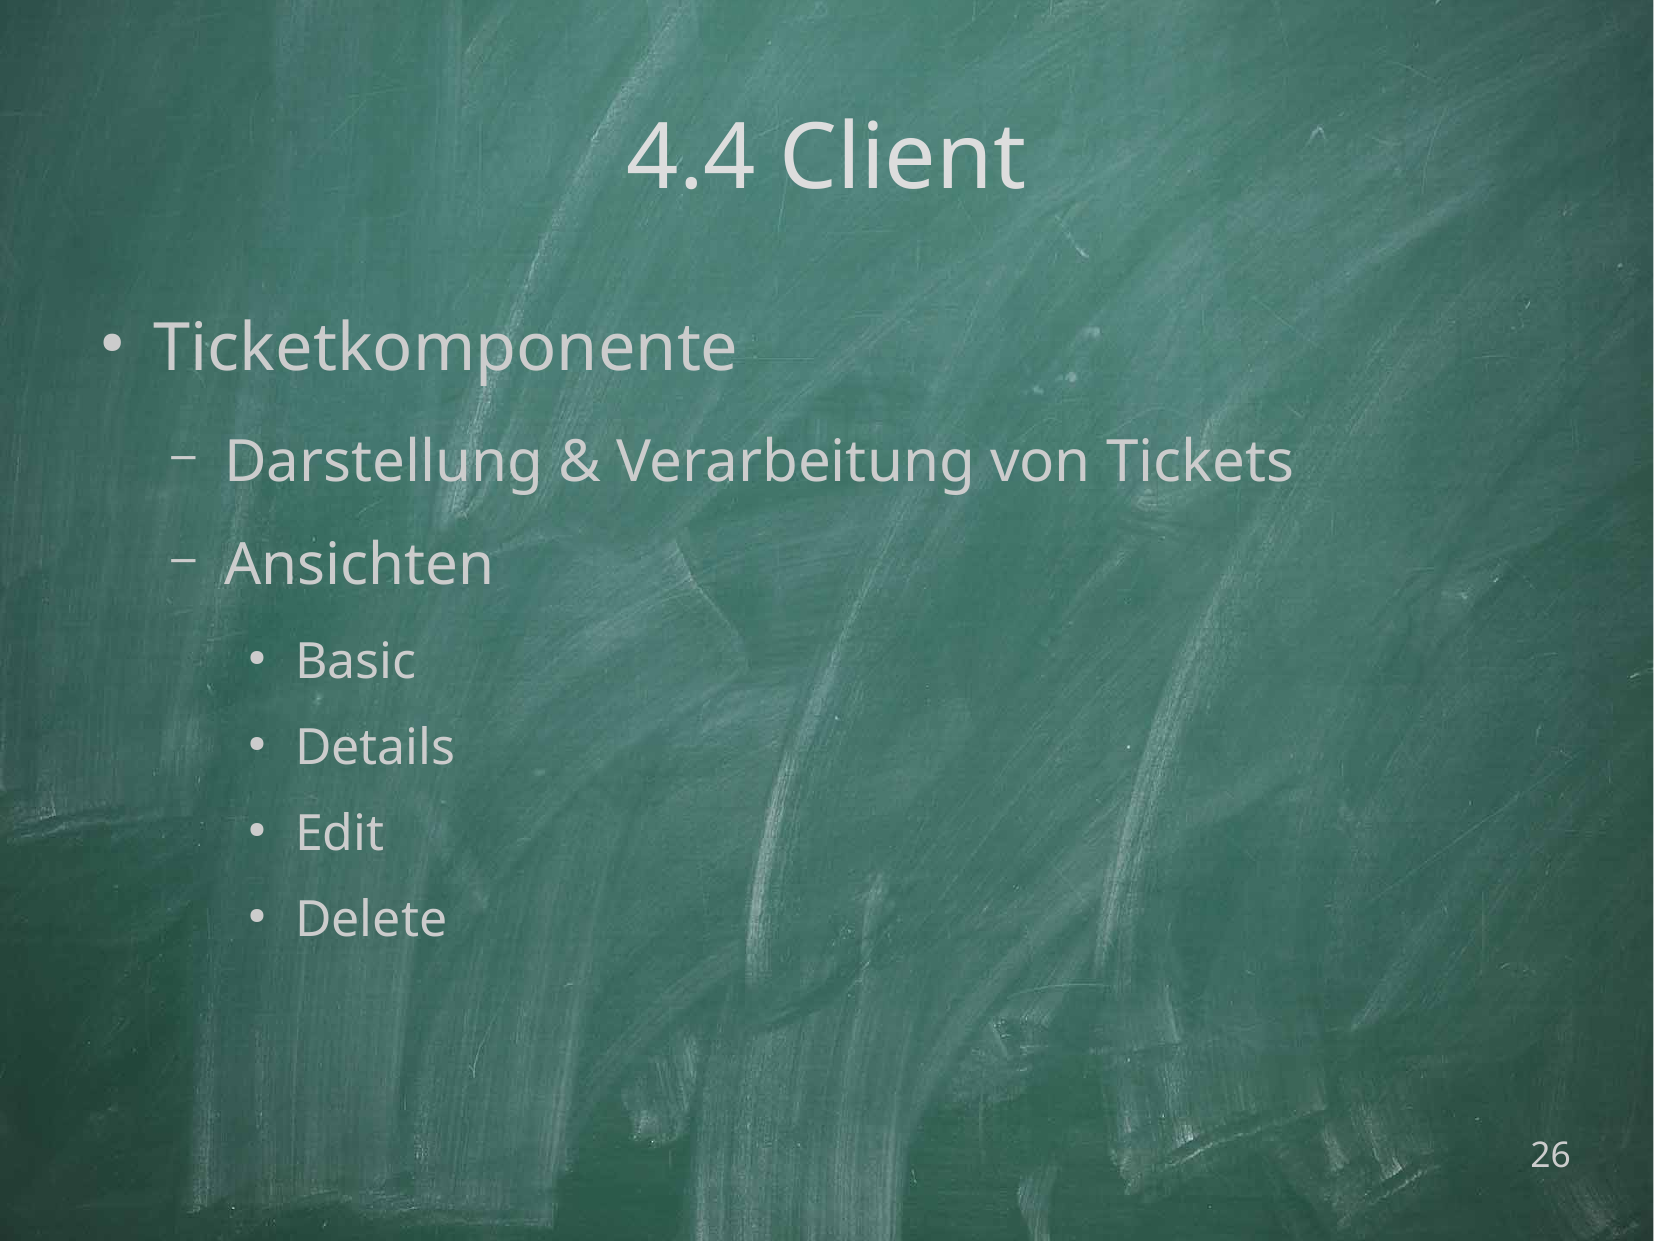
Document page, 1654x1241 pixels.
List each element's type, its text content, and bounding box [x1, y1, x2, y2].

list Ticketkomponente Darstellung & Verarbeitung von Tickets Ansichten Basic Details Edit Delete [82, 299, 1571, 1063]
title 4.4 Client [82, 49, 1571, 257]
picture [0, 0, 1654, 1241]
